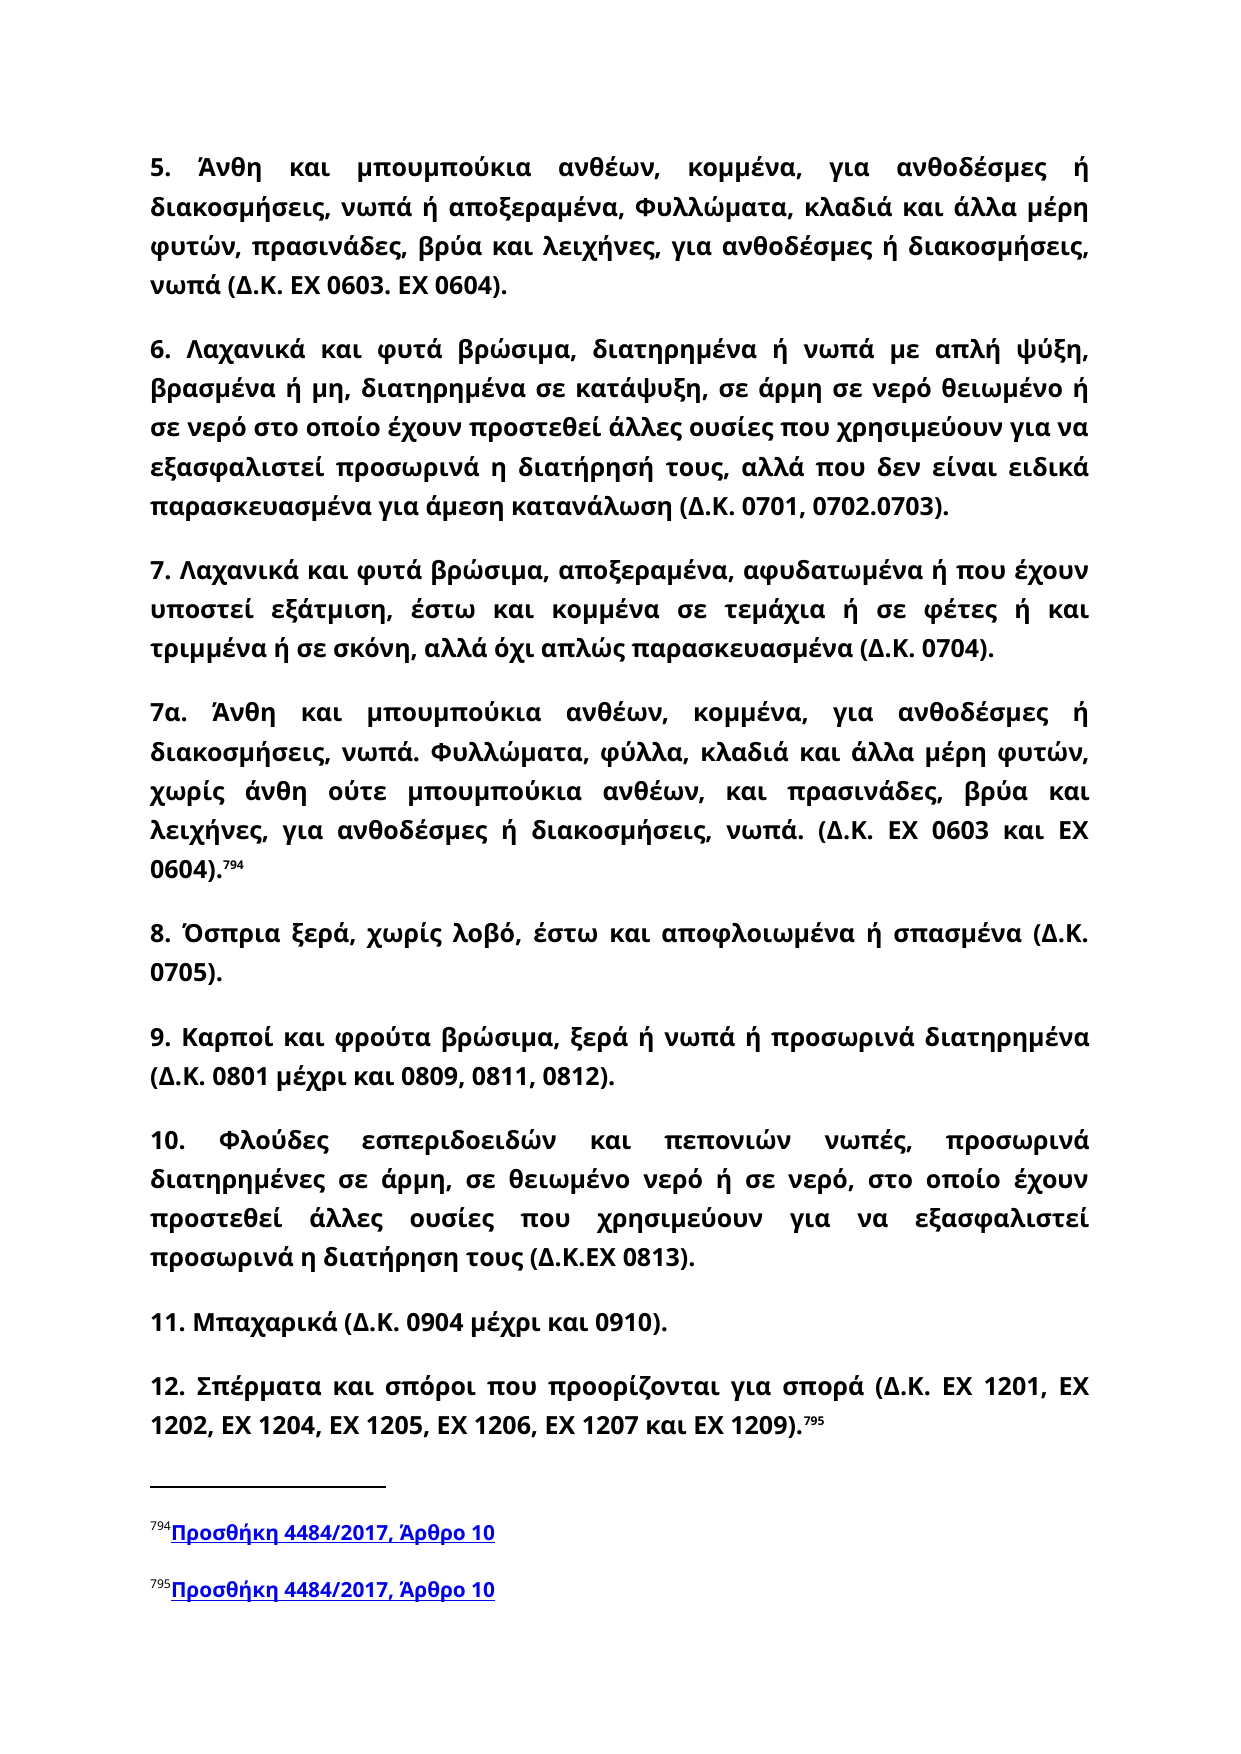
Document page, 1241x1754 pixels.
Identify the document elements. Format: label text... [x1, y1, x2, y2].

text 5. Άνθη και μπουμπούκια ανθέων, κομμένα, για ανθοδέσμες ή διακοσμήσεις, νωπά ή αποξεραμένα, Φυλλώματα, κλαδιά και άλλα μέρη φυτών, πρασινάδες, βρύα και λειχήνες, για ανθοδέσμες ή διακοσμήσεις, νωπά (Δ.Κ. ΕΧ 0603. ΕΧ 0604). [150, 150, 1090, 302]
text 7α. Άνθη και μπουμπούκια ανθέων, κομμένα, για ανθοδέσμες ή διακοσμήσεις, νωπά. Φυλλώματα, φύλλα, κλαδιά και άλλα μέρη φυτών, χωρίς άνθη ούτε μπουμπούκια ανθέων, και πρασινάδες, βρύα και λειχήνες, για ανθοδέσμες ή διακοσμήσεις, νωπά. (Δ.Κ. ΕΧ 0603 και ΕΧ 0604). [150, 695, 1090, 886]
text 9. Καρποί και φρούτα βρώσιμα, ξερά ή νωπά ή προσωρινά διατηρημένα (Δ.Κ. 0801 μέχρι και 0809, 0811, 0812). [150, 1019, 1090, 1092]
text 7. Λαχανικά και φυτά βρώσιμα, αποξεραμένα, αφυδατωμένα ή που έχουν υποστεί εξάτμιση, έστω και κομμένα σε τεμάχια ή σε φέτες ή και τριμμένα ή σε σκόνη, αλλά όχι απλώς παρασκευασμένα (Δ.Κ. 0704). [150, 552, 1090, 665]
text Προσθήκη 4484/2017, Άρθρο 10 [150, 1518, 1090, 1546]
text 6. Λαχανικά και φυτά βρώσιμα, διατηρημένα ή νωπά με απλή ψύξη, βρασμένα ή μη, διατηρημένα σε κατάψυξη, σε άρμη σε νερό θειωμένο ή σε νερό στο οποίο έχουν προστεθεί άλλες ουσίες που χρησιμεύουν για να εξασφαλιστεί προσωρινά η διατήρησή τους, αλλά που δεν είναι ειδικά παρασκευασμένα για άμεση κατανάλωση (Δ.Κ. 0701, 0702.0703). [150, 332, 1090, 522]
text Προσθήκη 4484/2017, Άρθρο 10 [150, 1576, 1090, 1604]
text 10. Φλούδες εσπεριδοειδών και πεπονιών νωπές, προσωρινά διατηρημένες σε άρμη, σε θειωμένο νερό ή σε νερό, στο οποίο έχουν προστεθεί άλλες ουσίες που χρησιμεύουν για να εξασφαλιστεί προσωρινά η διατήρηση τους (Δ.Κ.ΕΧ 0813). [150, 1122, 1090, 1274]
text 11. Μπαχαρικά (Δ.Κ. 0904 μέχρι και 0910). [150, 1304, 1090, 1338]
text 8. Όσπρια ξερά, χωρίς λοβό, έστω και αποφλοιωμένα ή σπασμένα (Δ.Κ. 0705). [150, 916, 1090, 989]
text 12. Σπέρματα και σπόροι που προορίζονται για σπορά (Δ.Κ. ΕΧ 1201, ΕΧ 1202, ΕΧ 1204, ΕΧ 1205, ΕΧ 1206, ΕΧ 1207 και ΕΧ 1209). [150, 1368, 1090, 1442]
